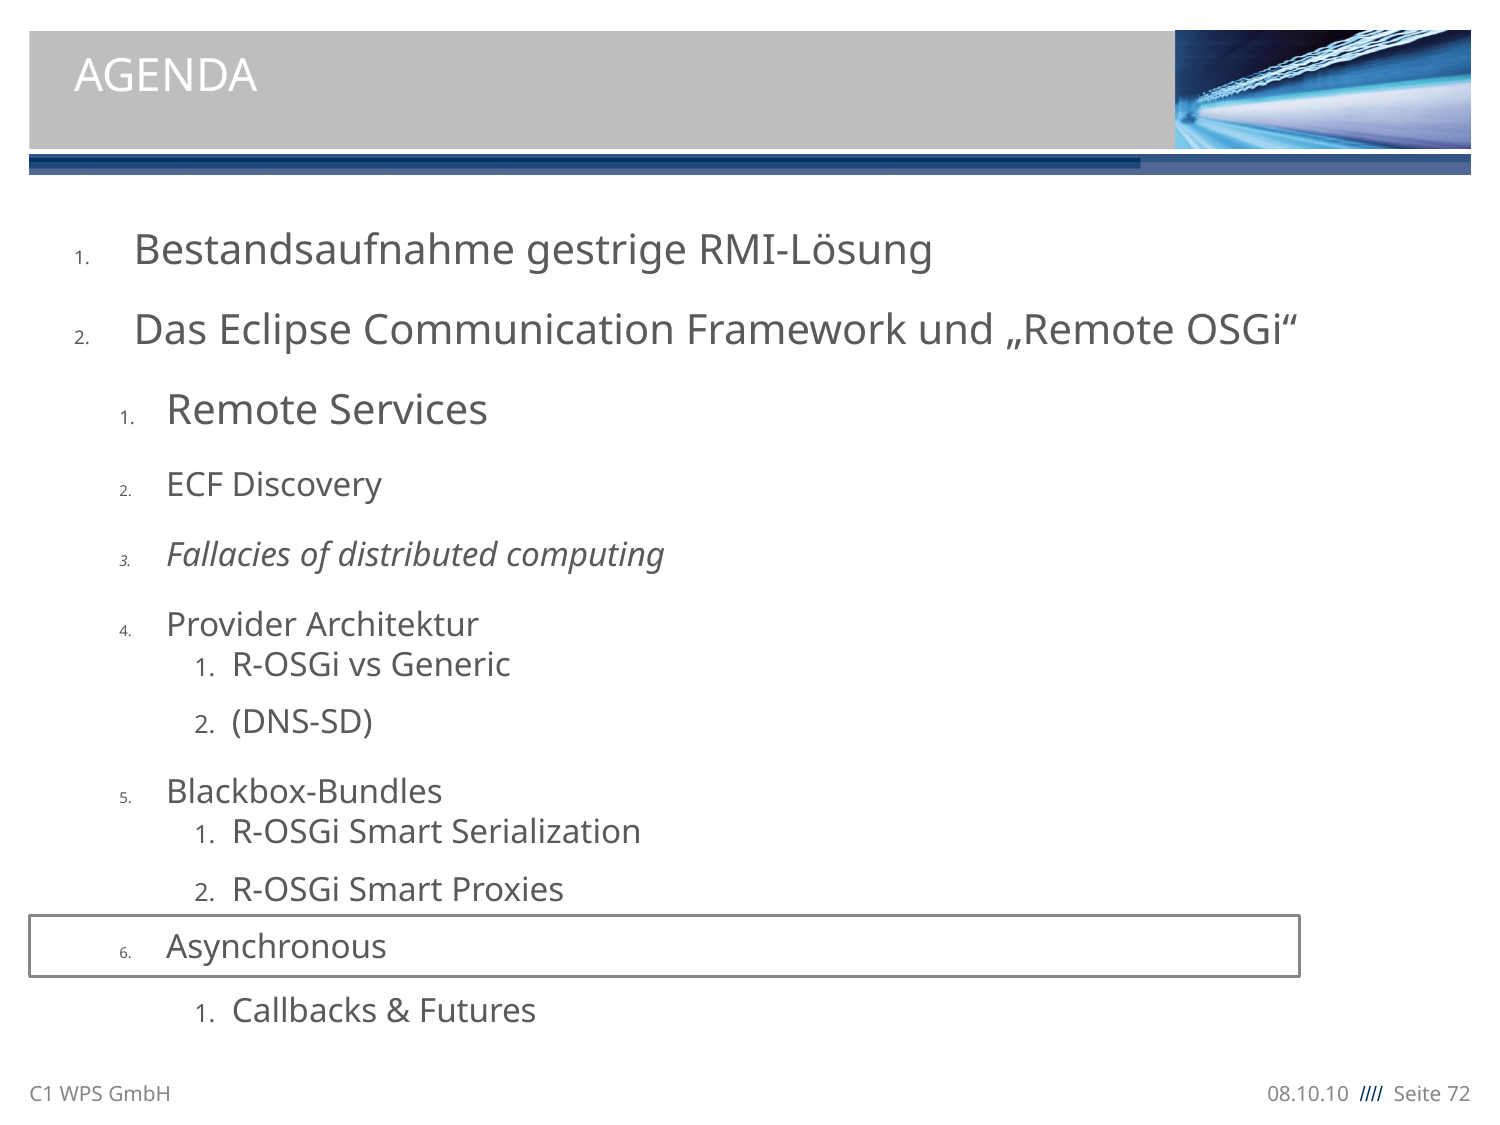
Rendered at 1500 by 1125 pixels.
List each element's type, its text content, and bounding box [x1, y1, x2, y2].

list Bestandsaufnahme gestrige RMI-Lösung Das Eclipse Communication Framework und „Remote OSGi“ Remote Services ECF Discovery Fallacies of distributed computing Provider Architektur R-OSGi vs Generic (DNS-SD) Blackbox-Bundles R-OSGi Smart Serialization R-OSGi Smart Proxies Asynchronous Callbacks & Futures [29, 208, 1471, 1059]
picture [1175, 30, 1471, 149]
list Bestandsaufnahme gestrige RMI-Lösung Das Eclipse Communication Framework und „Remote OSGi“ Remote Services ECF Discovery Fallacies of distributed computing Provider Architektur R-OSGi vs Generic (DNS-SD) Blackbox-Bundles R-OSGi Smart Serialization R-OSGi Smart Proxies Asynchronous Callbacks & Futures [31, 917, 1298, 975]
picture [29, 154, 1471, 175]
title AGENDA [29, 31, 1176, 149]
